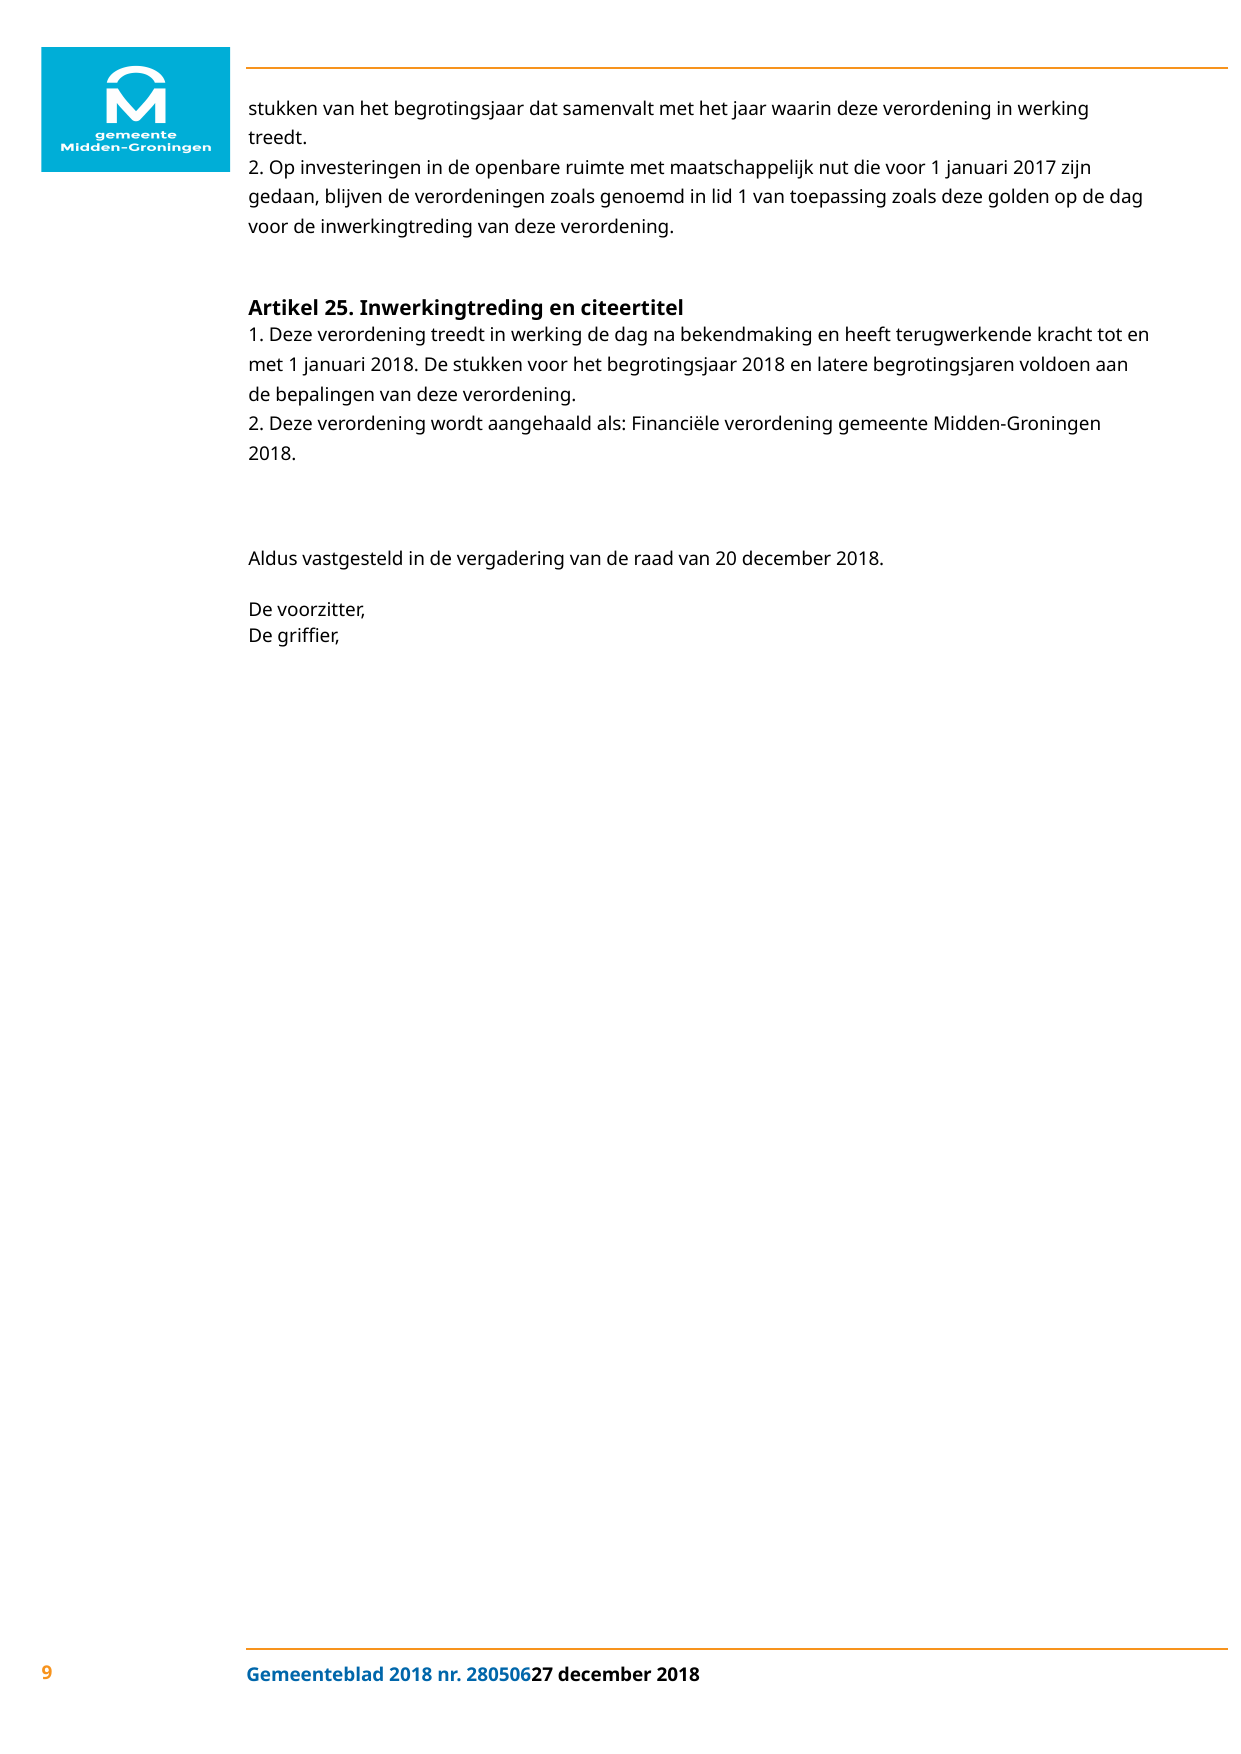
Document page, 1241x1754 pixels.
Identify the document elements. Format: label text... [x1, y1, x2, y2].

text De griffier, [248, 622, 1152, 648]
text Aldus vastgesteld in de vergadering van de raad van 20 december 2018. [248, 545, 1152, 570]
text stukken van het begrotingsjaar dat samenvalt met het jaar waarin deze verordening in werking treedt. [248, 95, 1152, 150]
picture [108, 66, 164, 82]
text Artikel 25. Inwerkingtreding en citeertitel [248, 293, 1152, 322]
text 2. Op investeringen in de openbare ruimte met maatschappelijk nut die voor 1 januari 2017 zijn gedaan, blijven de verordeningen zoals genoemd in lid 1 van toepassing zoals deze golden op de dag voor de inwerkingtreding van deze verordening. [248, 154, 1152, 239]
picture [107, 89, 165, 122]
text 1. Deze verordening treedt in werking de dag na bekendmaking en heeft terugwerkende kracht tot en met 1 januari 2018. De stukken voor het begrotingsjaar 2018 en latere begrotingsjaren voldoen aan de bepalingen van deze verordening. [248, 322, 1152, 406]
picture [184, 146, 190, 153]
text 2. Deze verordening wordt aangehaald als: Financiële verordening gemeente Midden-Groningen 2018. [248, 410, 1152, 466]
text De voorzitter, [248, 596, 1152, 622]
